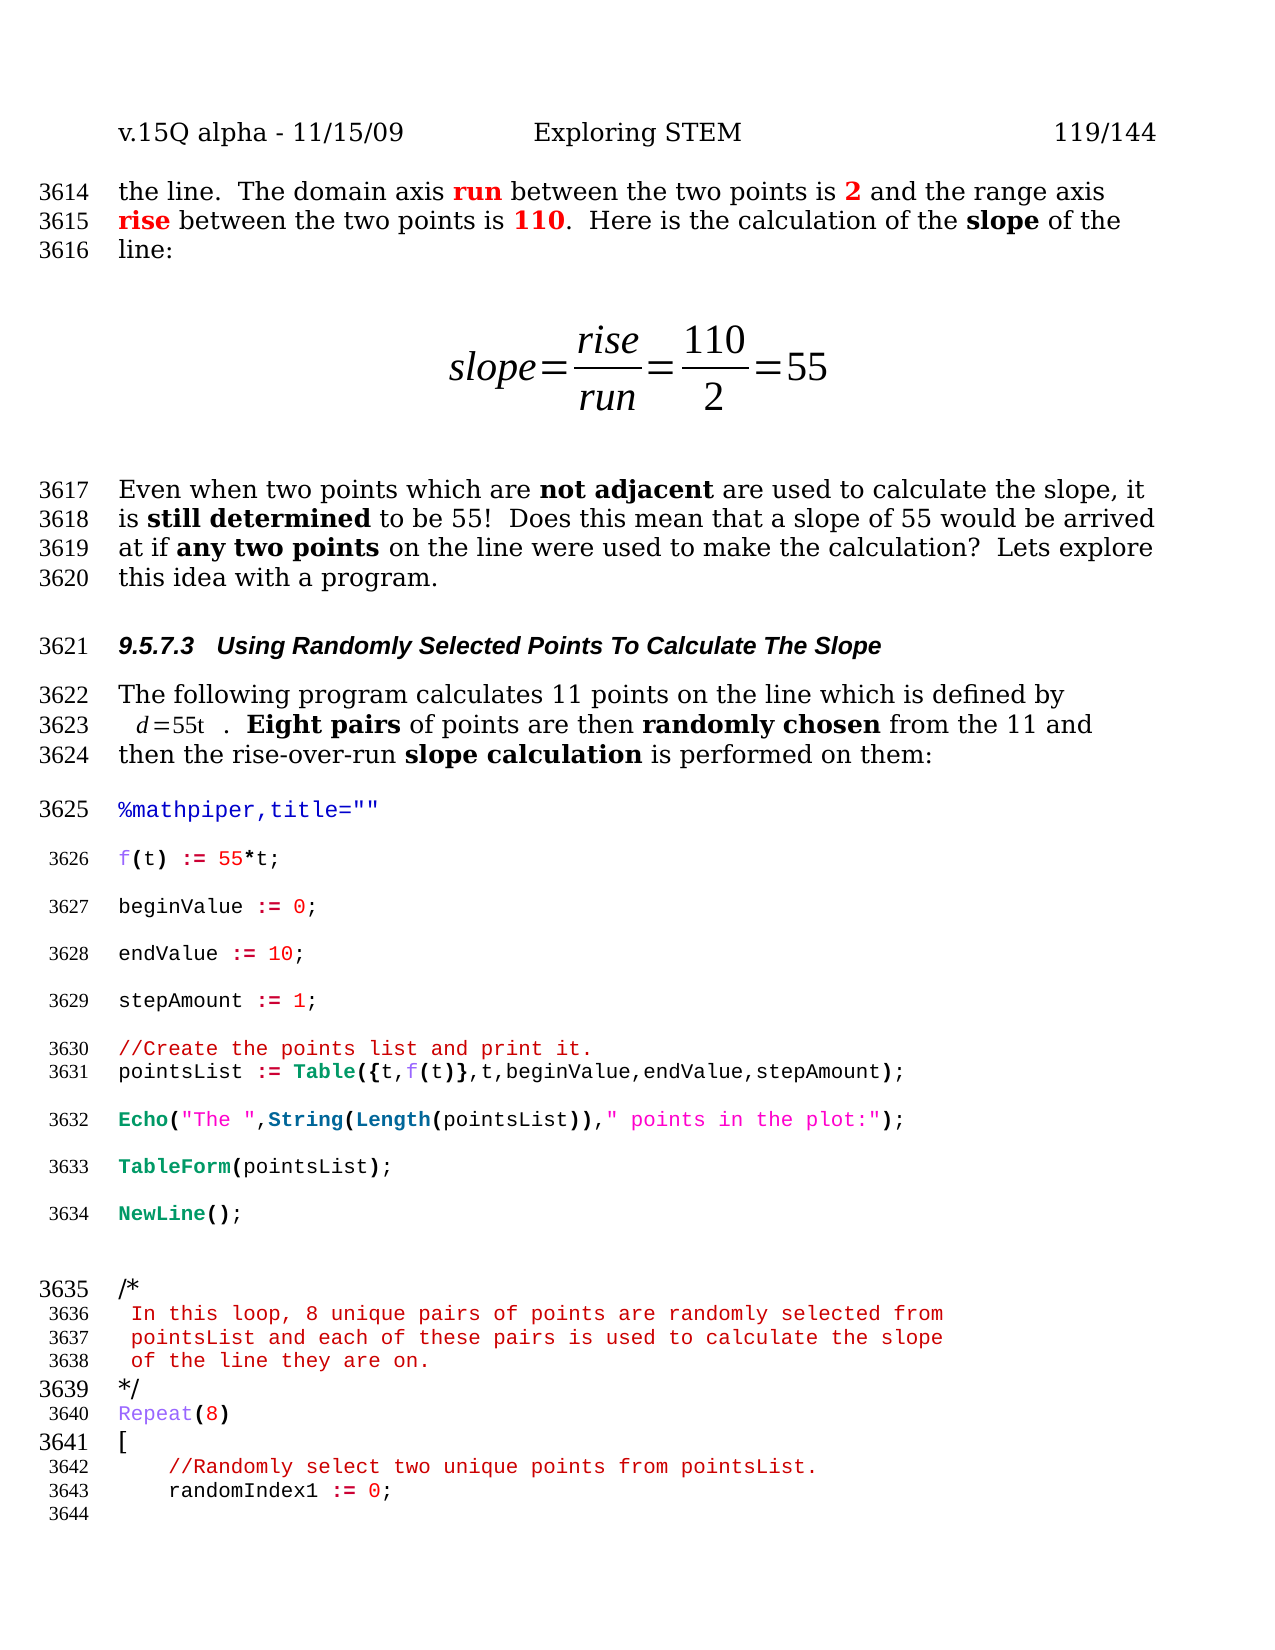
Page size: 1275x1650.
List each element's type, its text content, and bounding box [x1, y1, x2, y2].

subtitle Using Randomly Selected Points To Calculate The Slope [118, 631, 1157, 659]
text */ [118, 1374, 1157, 1403]
text Even when two points which are not adjacent are used to calculate the slope, it is still determined to be 55! Does this mean that a slope of 55 would be arrived at if any two points on the line were used to make the calculation? Lets explore this idea with a program. [118, 475, 1157, 592]
text randomIndex1 := 0; [118, 1480, 1157, 1503]
text pointsList and each of these pairs is used to calculate the slope [118, 1327, 1157, 1351]
text pointsList := Table({t,f(t)},t,beginValue,endValue,stepAmount); [118, 1061, 1157, 1085]
text Echo("The ",String(Length(pointsList))," points in the plot:"); [118, 1108, 1157, 1132]
text //Create the points list and print it. [118, 1038, 1157, 1061]
text In this loop, 8 unique pairs of points are randomly selected from [118, 1303, 1157, 1327]
text beginValue := 0; [118, 896, 1157, 919]
text The following program calculates 11 points on the line which is defined by. Eight pairs of points are then randomly chosen from the 11 and then the rise-over-run slope calculation is performed on them: [118, 681, 1157, 769]
text stepAmount := 1; [118, 990, 1157, 1014]
text %mathpiper,title="" [118, 799, 1157, 825]
text endValue := 10; [118, 943, 1157, 967]
text [ [118, 1427, 1157, 1456]
text f(t) := 55*t; [118, 848, 1157, 872]
text the line. The domain axis run between the two points is 2 and the range axis rise between the two points is 110. Here is the calculation of the slope of the line: [118, 177, 1157, 265]
text TableForm(pointsList); [118, 1156, 1157, 1179]
text Repeat(8) [118, 1403, 1157, 1427]
text NewLine(); [118, 1203, 1157, 1227]
text //Randomly select two unique points from pointsList. [118, 1456, 1157, 1480]
text of the line they are on. [118, 1351, 1157, 1374]
text /* [118, 1274, 1157, 1303]
